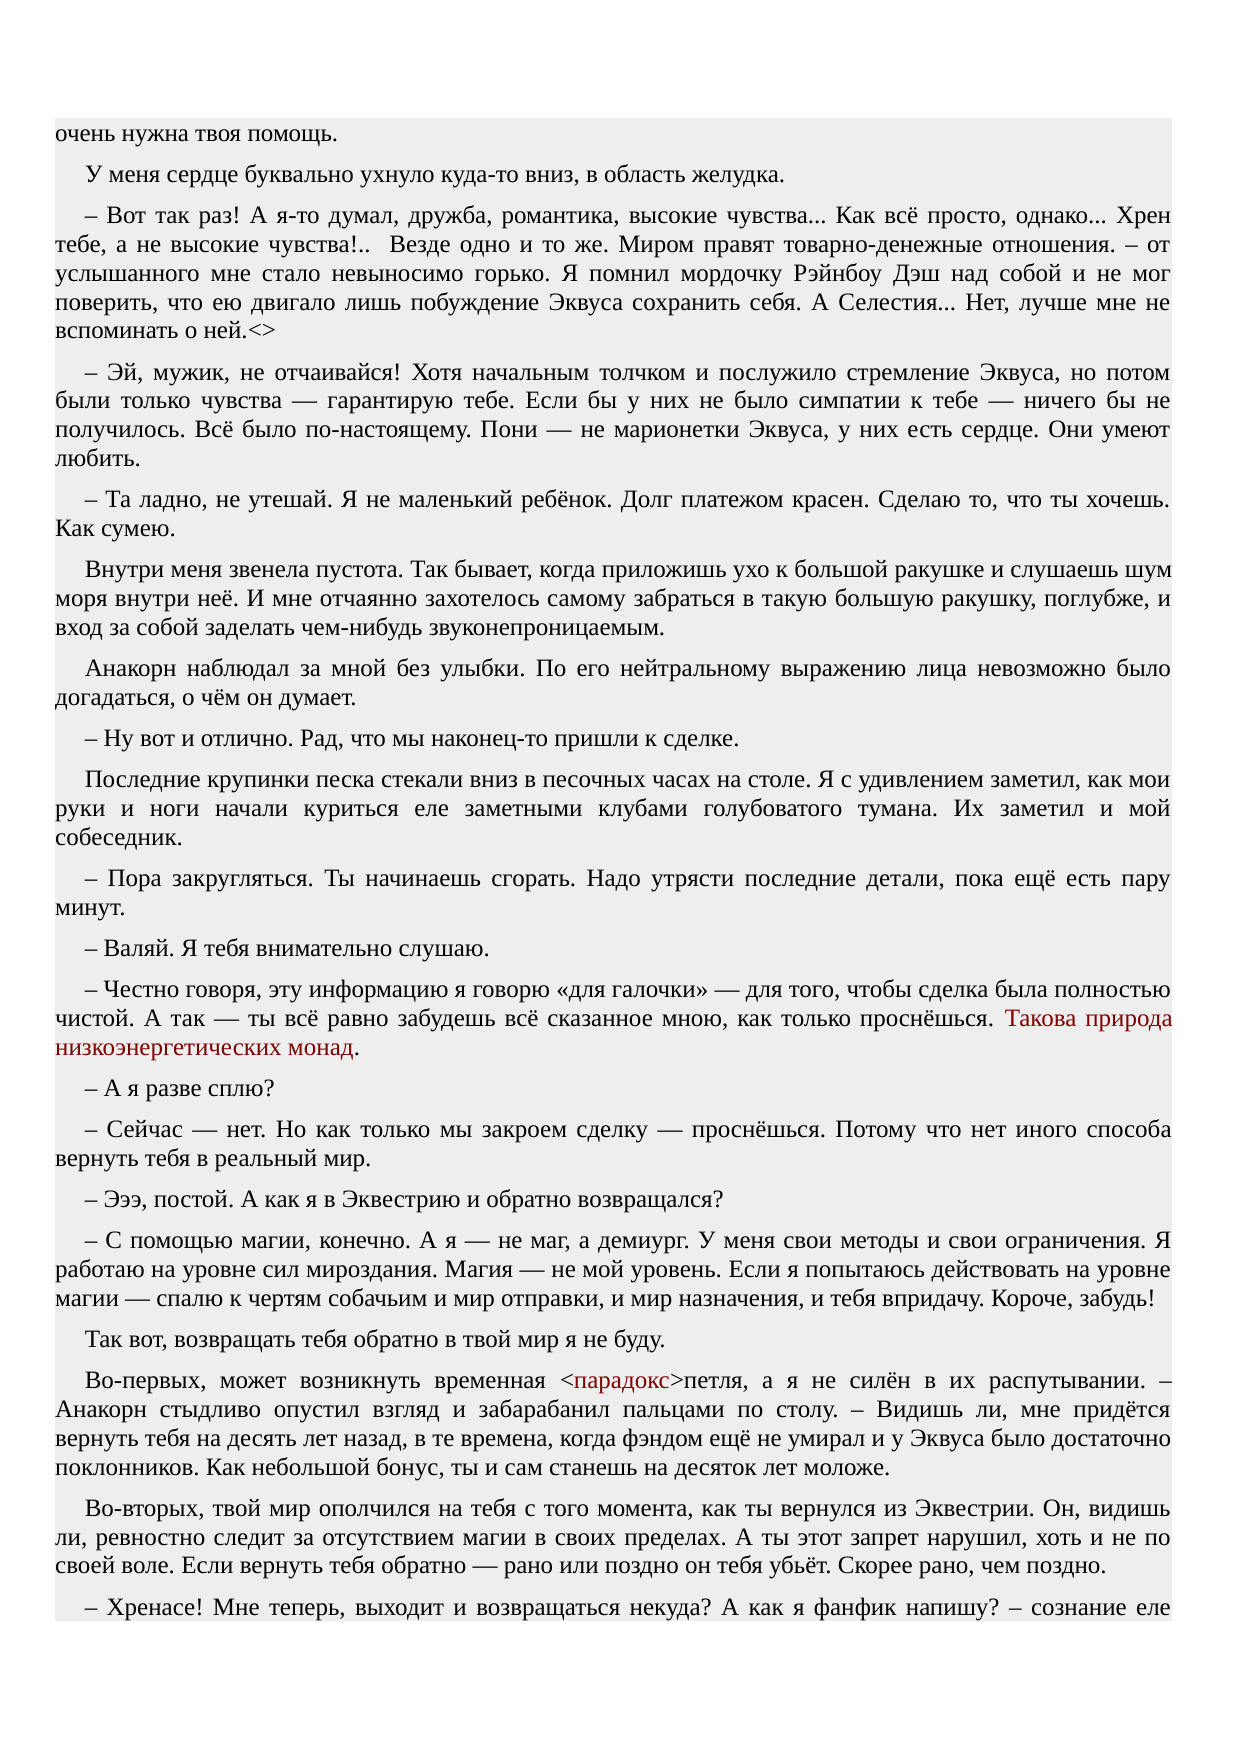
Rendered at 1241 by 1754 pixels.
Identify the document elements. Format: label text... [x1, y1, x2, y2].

text – Та ладно, не утешай. Я не маленький ребёнок. Долг платежом красен. Сделаю то, что ты хочешь. Как сумею. [55, 484, 1172, 542]
text – Эй, мужик, не отчаивайся! Хотя начальным толчком и послужило стремление Эквуса, но потом были только чувства — гарантирую тебе. Если бы у них не было симпатии к тебе — ничего бы не получилось. Всё было по-настоящему. Пони — не марионетки Эквуса, у них есть сердце. Они умеют любить. [55, 357, 1172, 472]
text – Пора закругляться. Ты начинаешь сгорать. Надо утрясти последние детали, пока ещё есть пару минут. [55, 863, 1172, 921]
text Анакорн наблюдал за мной без улыбки. По его нейтральному выражению лица невозможно было догадаться, о чём он думает. [55, 653, 1172, 711]
text – Эээ, постой. А как я в Эквестрию и обратно возвращался? [55, 1184, 1172, 1213]
text Последние крупинки песка стекали вниз в песочных часах на столе. Я с удивлением заметил, как мои руки и ноги начали куриться еле заметными клубами голубоватого тумана. Их заметил и мой собеседник. [55, 764, 1172, 851]
text Так вот, возвращать тебя обратно в твой мир я не буду. [55, 1324, 1172, 1353]
text – Честно говоря, эту информацию я говорю «для галочки» — для того, чтобы сделка была полностью чистой. А так — ты всё равно забудешь всё сказанное мною, как только проснёшься. Такова природа низкоэнергетических монад. [55, 974, 1172, 1061]
text Во-вторых, твой мир ополчился на тебя с того момента, как ты вернулся из Эквестрии. Он, видишь ли, ревностно следит за отсутствием магии в своих пределах. А ты этот запрет нарушил, хоть и не по своей воле. Если вернуть тебя обратно — рано или поздно он тебя убьёт. Скорее рано, чем поздно. [55, 1493, 1172, 1579]
text Во-первых, может возникнуть временная <парадокс>петля, а я не силён в их распутывании. – Анакорн стыдливо опустил взгляд и забарабанил пальцами по столу. – Видишь ли, мне придётся вернуть тебя на десять лет назад, в те времена, когда фэндом ещё не умирал и у Эквуса было достаточно поклонников. Как небольшой бонус, ты и сам станешь на десяток лет моложе. [55, 1366, 1172, 1481]
text – С помощью магии, конечно. А я — не маг, а демиург. У меня свои методы и свои ограничения. Я работаю на уровне сил мироздания. Магия — не мой уровень. Если я попытаюсь действовать на уровне магии — спалю к чертям собачьим и мир отправки, и мир назначения, и тебя впридачу. Короче, забудь! [55, 1226, 1172, 1312]
text Внутри меня звенела пустота. Так бывает, когда приложишь ухо к большой ракушке и слушаешь шум моря внутри неё. И мне отчаянно захотелось самому забраться в такую большую ракушку, поглубже, и вход за собой заделать чем-нибудь звуконепроницаемым. [55, 554, 1172, 641]
text – Сейчас — нет. Но как только мы закроем сделку — проснёшься. Потому что нет иного способа вернуть тебя в реальный мир. [55, 1114, 1172, 1172]
text У меня сердце буквально ухнуло куда-то вниз, в область желудка. [55, 159, 1172, 188]
text очень нужна твоя помощь. [55, 118, 1172, 147]
text – Валяй. Я тебя внимательно слушаю. [55, 933, 1172, 962]
text – Ну вот и отлично. Рад, что мы наконец-то пришли к сделке. [55, 723, 1172, 752]
text – А я разве сплю? [55, 1073, 1172, 1102]
text – Вот так раз! А я-то думал, дружба, романтика, высокие чувства... Как всё просто, однако... Хрен тебе, а не высокие чувства!.. Везде одно и то же. Миром правят товарно-денежные отношения. – от услышанного мне стало невыносимо горько. Я помнил мордочку Рэйнбоу Дэш над собой и не мог поверить, что ею двигало лишь побуждение Эквуса сохранить себя. А Селестия... Нет, лучше мне не вспоминать о ней.<> [55, 201, 1172, 344]
text – Хренасе! Мне теперь, выходит и возвращаться некуда? А как я фанфик напишу? – сознание еле [55, 1592, 1172, 1621]
